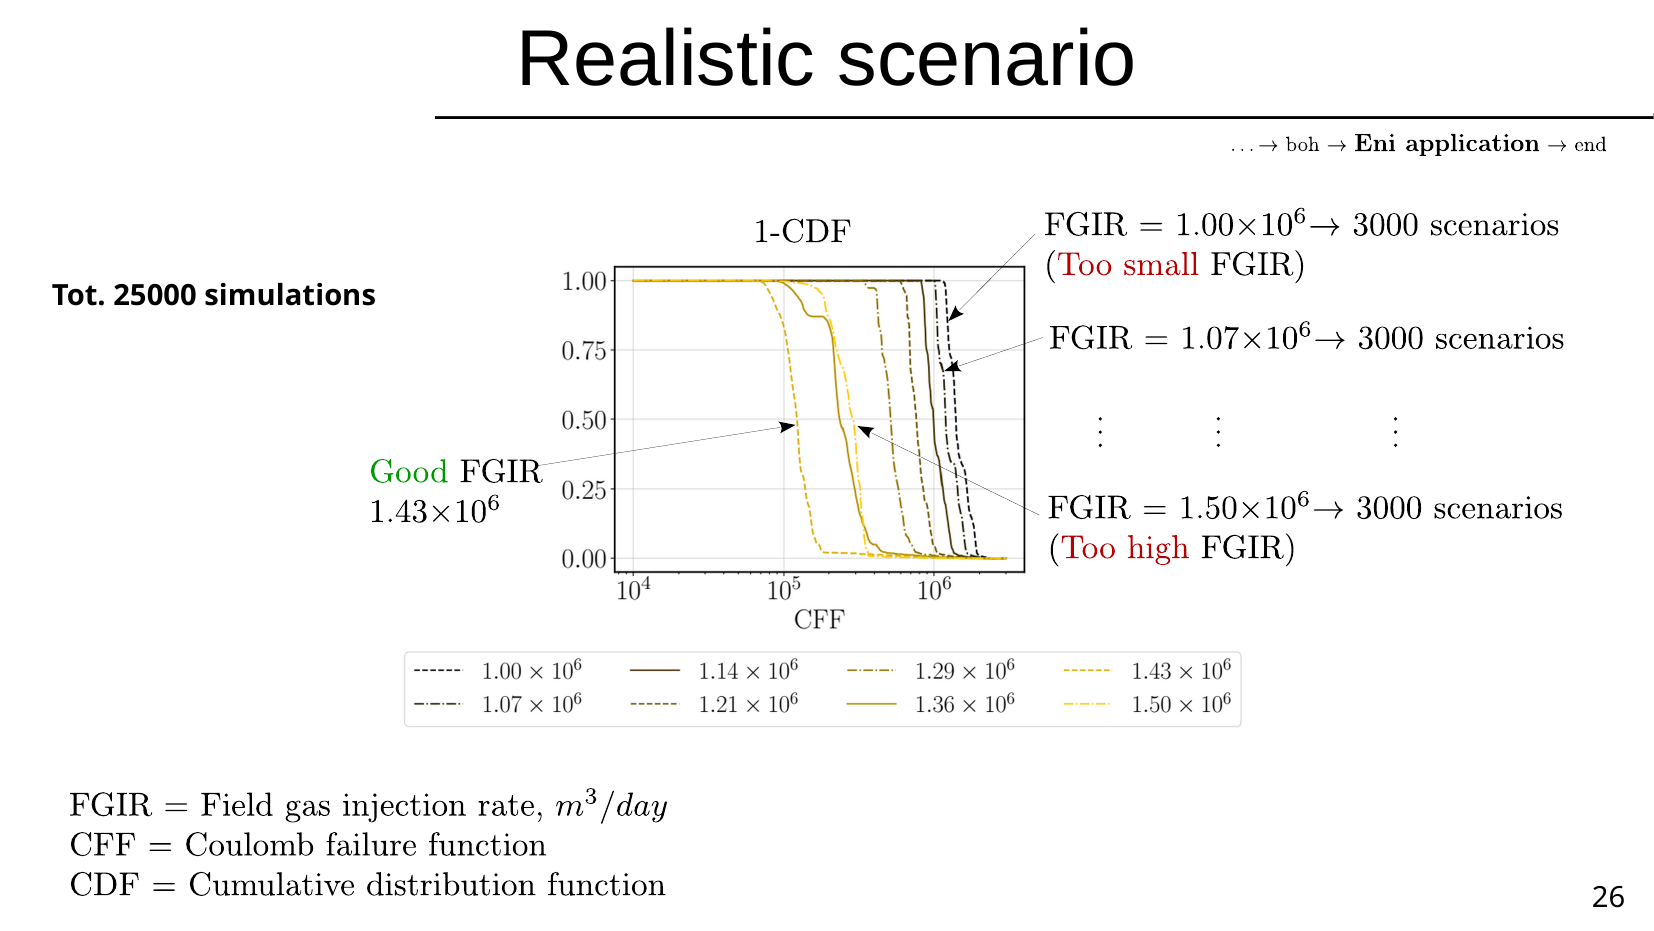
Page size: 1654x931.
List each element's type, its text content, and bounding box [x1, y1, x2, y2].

picture [1232, 133, 1607, 156]
picture [1043, 206, 1560, 285]
picture [370, 458, 543, 523]
picture [1097, 415, 1104, 449]
text_box Tot. 25000 simulations [37, 266, 420, 361]
title Realistic scenario [0, 0, 1654, 117]
picture [1215, 415, 1222, 449]
picture [68, 786, 669, 898]
picture [756, 218, 851, 243]
picture [1048, 319, 1565, 351]
picture [1047, 489, 1564, 568]
picture [545, 250, 1041, 650]
picture [403, 651, 1242, 728]
picture [1392, 415, 1399, 449]
